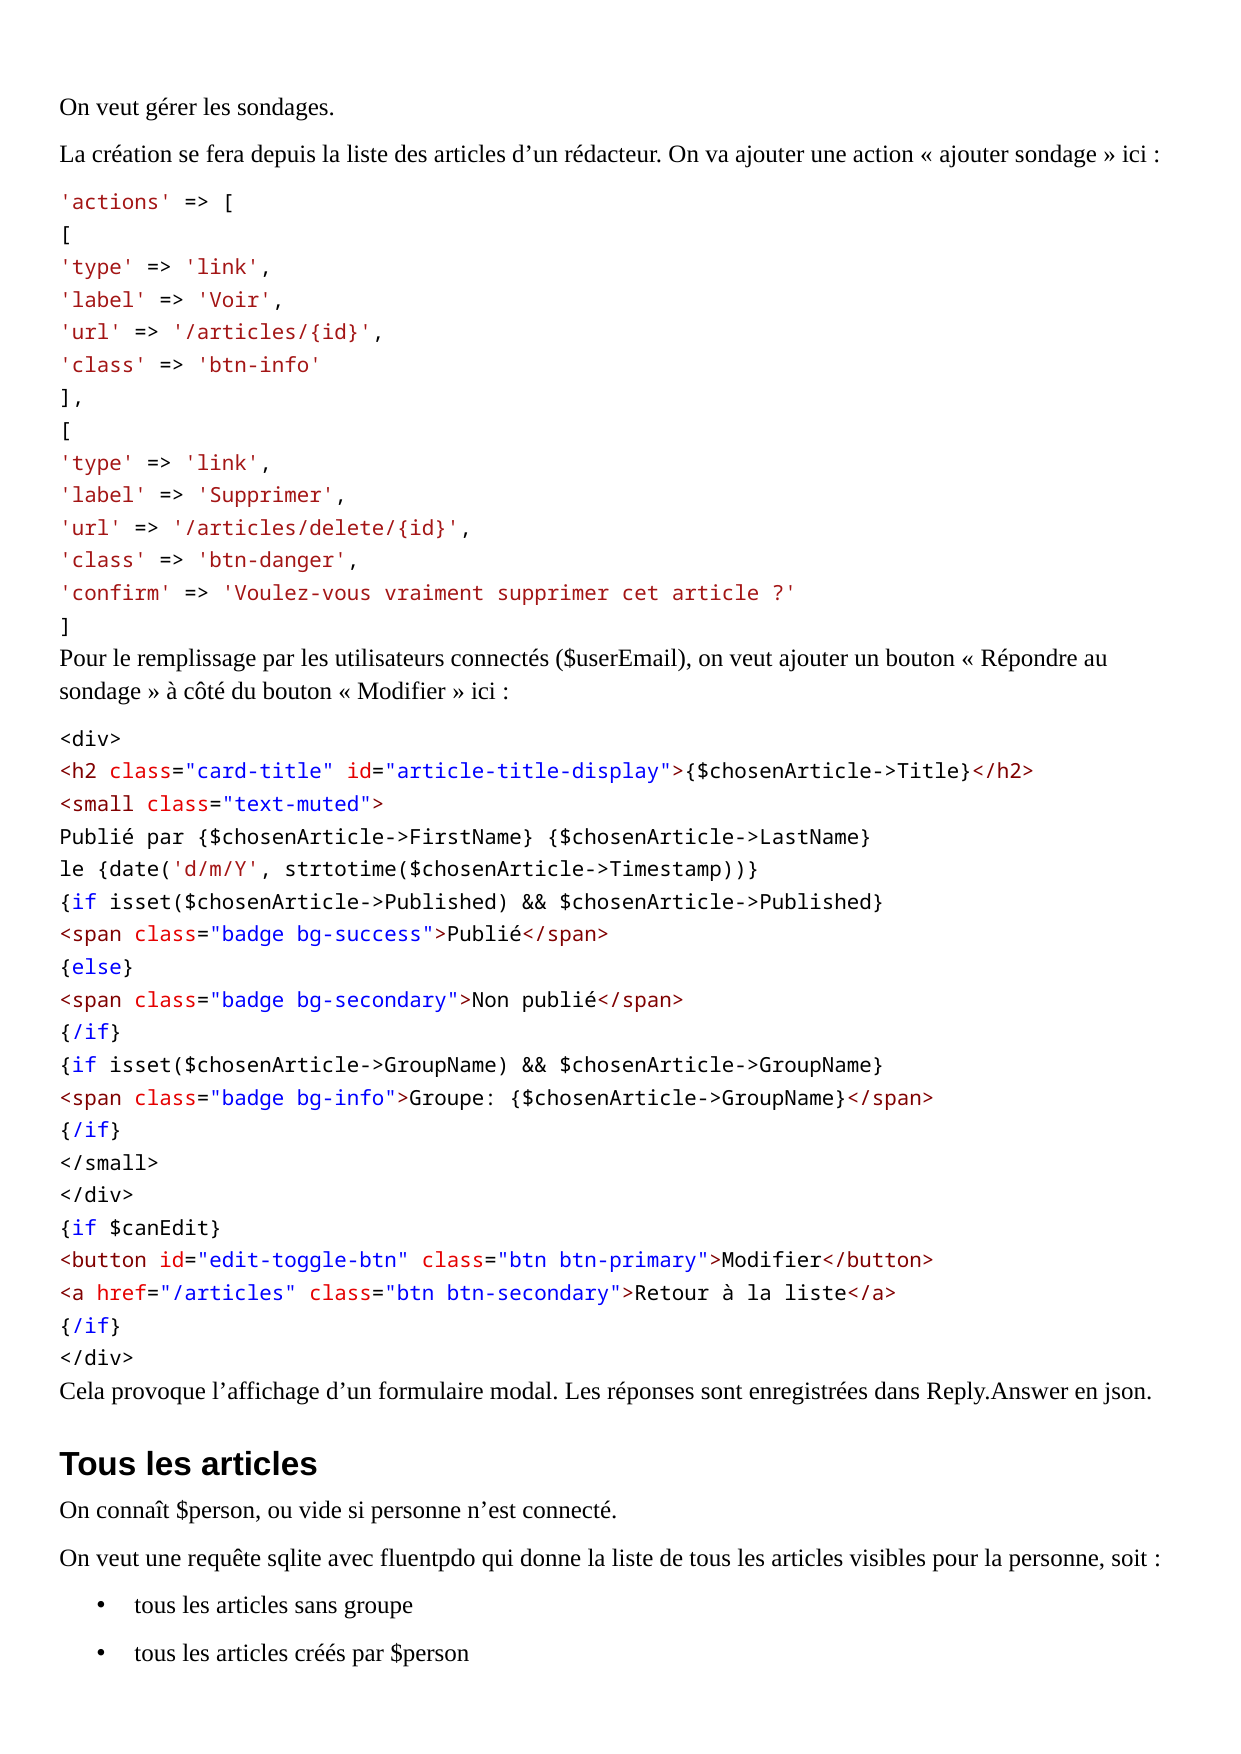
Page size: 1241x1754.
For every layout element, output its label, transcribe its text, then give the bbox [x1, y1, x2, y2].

text {else} [59, 952, 1181, 981]
text Publié par {$chosenArticle->FirstName} {$chosenArticle->LastName} [59, 822, 1181, 850]
text On connaît $person, ou vide si personne n’est connecté. [59, 1495, 1181, 1524]
text Pour le remplissage par les utilisateurs connectés ($userEmail), on veut ajouter un bouton « Répondre au sondage » à côté du bouton « Modifier » ici : [59, 643, 1181, 705]
text <div> [59, 724, 1181, 752]
text le {date('d/m/Y', strtotime($chosenArticle->Timestamp))} [59, 854, 1181, 883]
text <h2 class="card-title" id="article-title-display">{$chosenArticle->Title}</h2> [59, 757, 1181, 785]
text 'label' => 'Supprimer', [59, 480, 1181, 509]
text On veut gérer les sondages. [59, 92, 1181, 120]
text Cela provoque l’affichage d’un formulaire modal. Les réponses sont enregistrées dans Reply.Answer en json. [59, 1376, 1181, 1405]
text 'class' => 'btn-danger', [59, 546, 1181, 574]
text </small> [59, 1148, 1181, 1176]
text ] [59, 611, 1181, 639]
text 'class' => 'btn-info' [59, 350, 1181, 378]
text <small class="text-muted"> [59, 789, 1181, 818]
text <button id="edit-toggle-btn" class="btn btn-primary">Modifier</button> [59, 1246, 1181, 1274]
text [ [59, 219, 1181, 248]
text </div> [59, 1180, 1181, 1209]
text {/if} [59, 1115, 1181, 1144]
list tous les articles sans groupe [97, 1591, 1181, 1619]
text <span class="badge bg-secondary">Non publié</span> [59, 985, 1181, 1013]
text On veut une requête sqlite avec fluentpdo qui donne la liste de tous les articles visibles pour la personne, soit : [59, 1543, 1181, 1572]
text La création se fera depuis la liste des articles d’un rédacteur. On va ajouter une action « ajouter sondage » ici : [59, 139, 1181, 168]
text ], [59, 382, 1181, 411]
text 'type' => 'link', [59, 252, 1181, 281]
text 'url' => '/articles/delete/{id}', [59, 513, 1181, 541]
text </div> [59, 1343, 1181, 1372]
text <a href="/articles" class="btn btn-secondary">Retour à la liste</a> [59, 1278, 1181, 1307]
text {if isset($chosenArticle->GroupName) && $chosenArticle->GroupName} [59, 1050, 1181, 1078]
text 'type' => 'link', [59, 448, 1181, 476]
text {/if} [59, 1311, 1181, 1339]
text {if isset($chosenArticle->Published) && $chosenArticle->Published} [59, 887, 1181, 915]
text 'url' => '/articles/{id}', [59, 317, 1181, 346]
text 'confirm' => 'Voulez-vous vraiment supprimer cet article ?' [59, 578, 1181, 607]
text <span class="badge bg-success">Publié</span> [59, 919, 1181, 948]
text {/if} [59, 1017, 1181, 1046]
subtitle Tous les articles [59, 1444, 1181, 1483]
text {if $canEdit} [59, 1213, 1181, 1241]
list tous les articles créés par $person [97, 1638, 1181, 1667]
text 'actions' => [ [59, 187, 1181, 215]
text 'label' => 'Voir', [59, 285, 1181, 313]
text <span class="badge bg-info">Groupe: {$chosenArticle->GroupName}</span> [59, 1083, 1181, 1111]
text [ [59, 415, 1181, 443]
